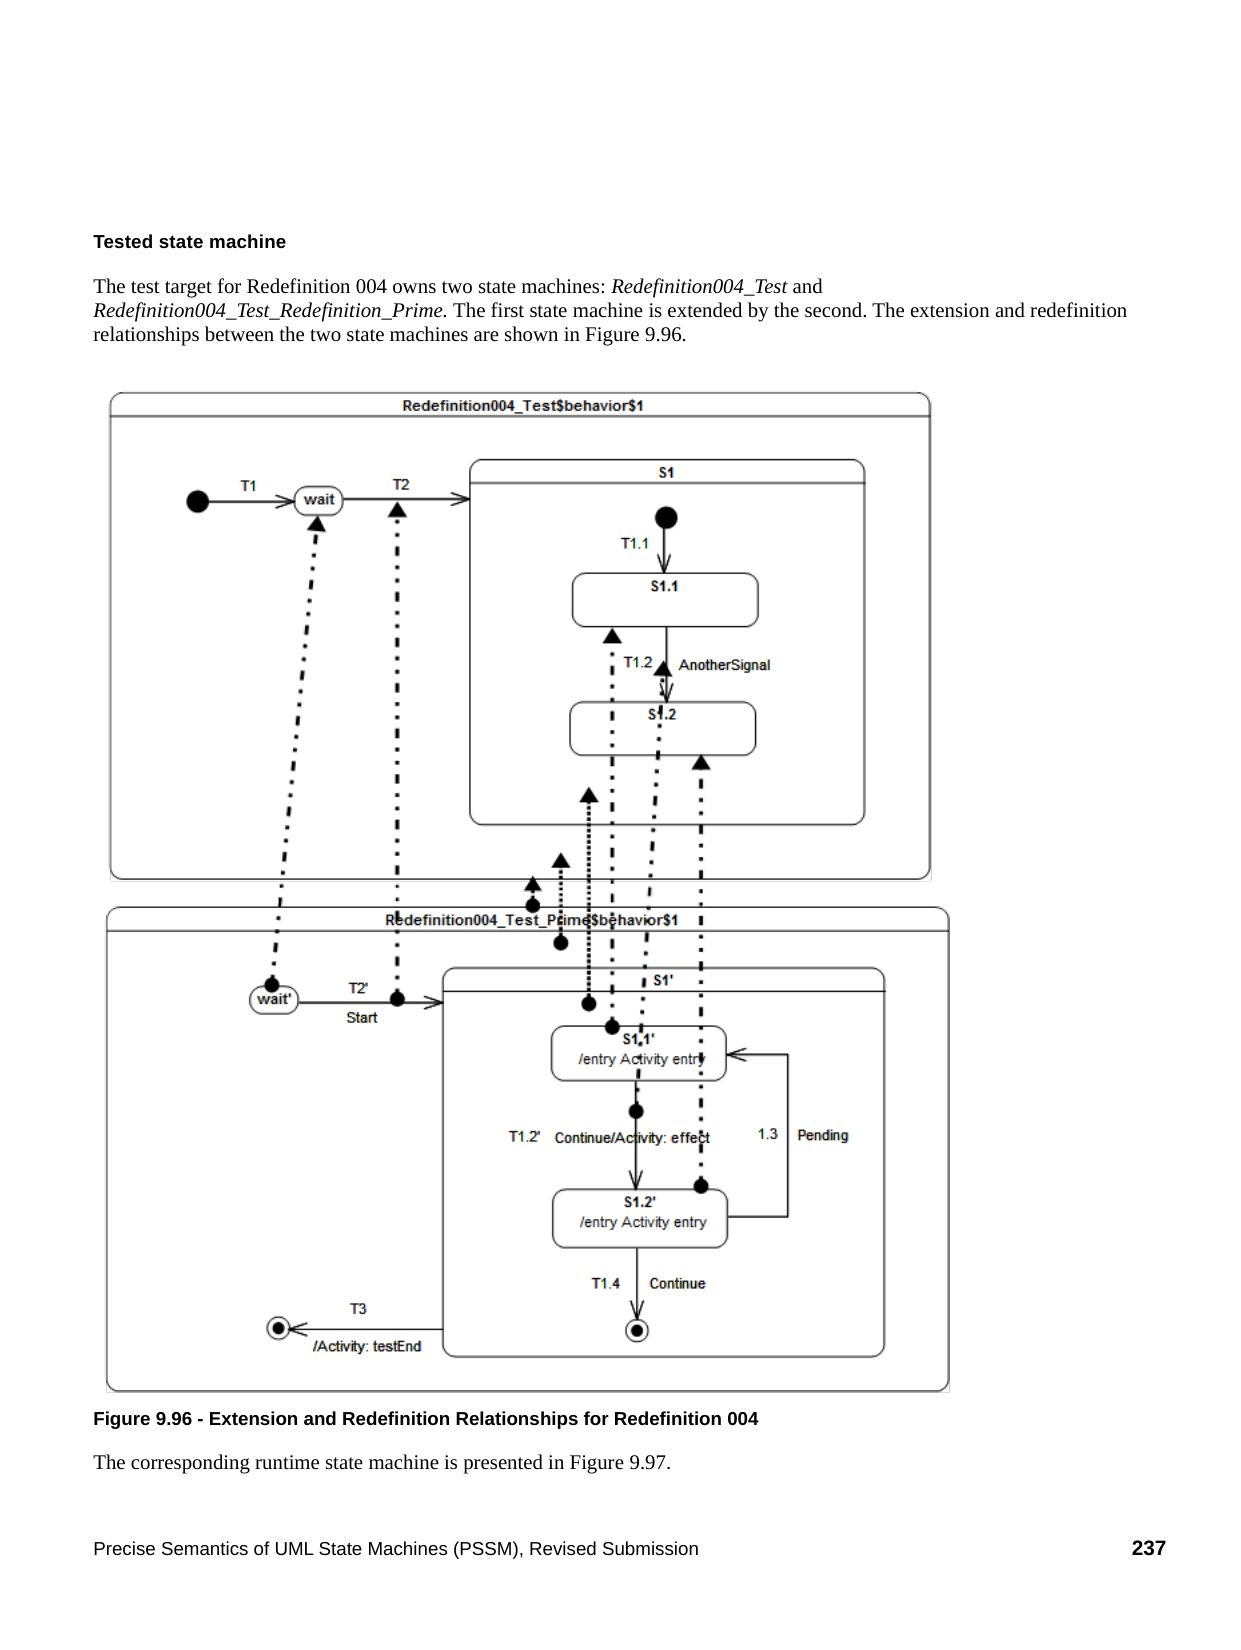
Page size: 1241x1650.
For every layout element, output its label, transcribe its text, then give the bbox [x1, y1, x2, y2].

picture [93, 379, 962, 1405]
text Figure 9.96 - Extension and Redefinition Relationships for Redefinition 004 [93, 1405, 962, 1429]
subtitle Tested state machine [93, 231, 1164, 253]
text The corresponding runtime state machine is presented in Figure 9.97. [93, 1405, 1164, 1474]
text The test target for Redefinition 004 owns two state machines: Redefinition004_Test and Redefinition004_Test_Redefinition_Prime. The first state machine is extended by the second. The extension and redefinition relationships between the two state machines are shown in Figure 9.96. [93, 274, 1164, 346]
